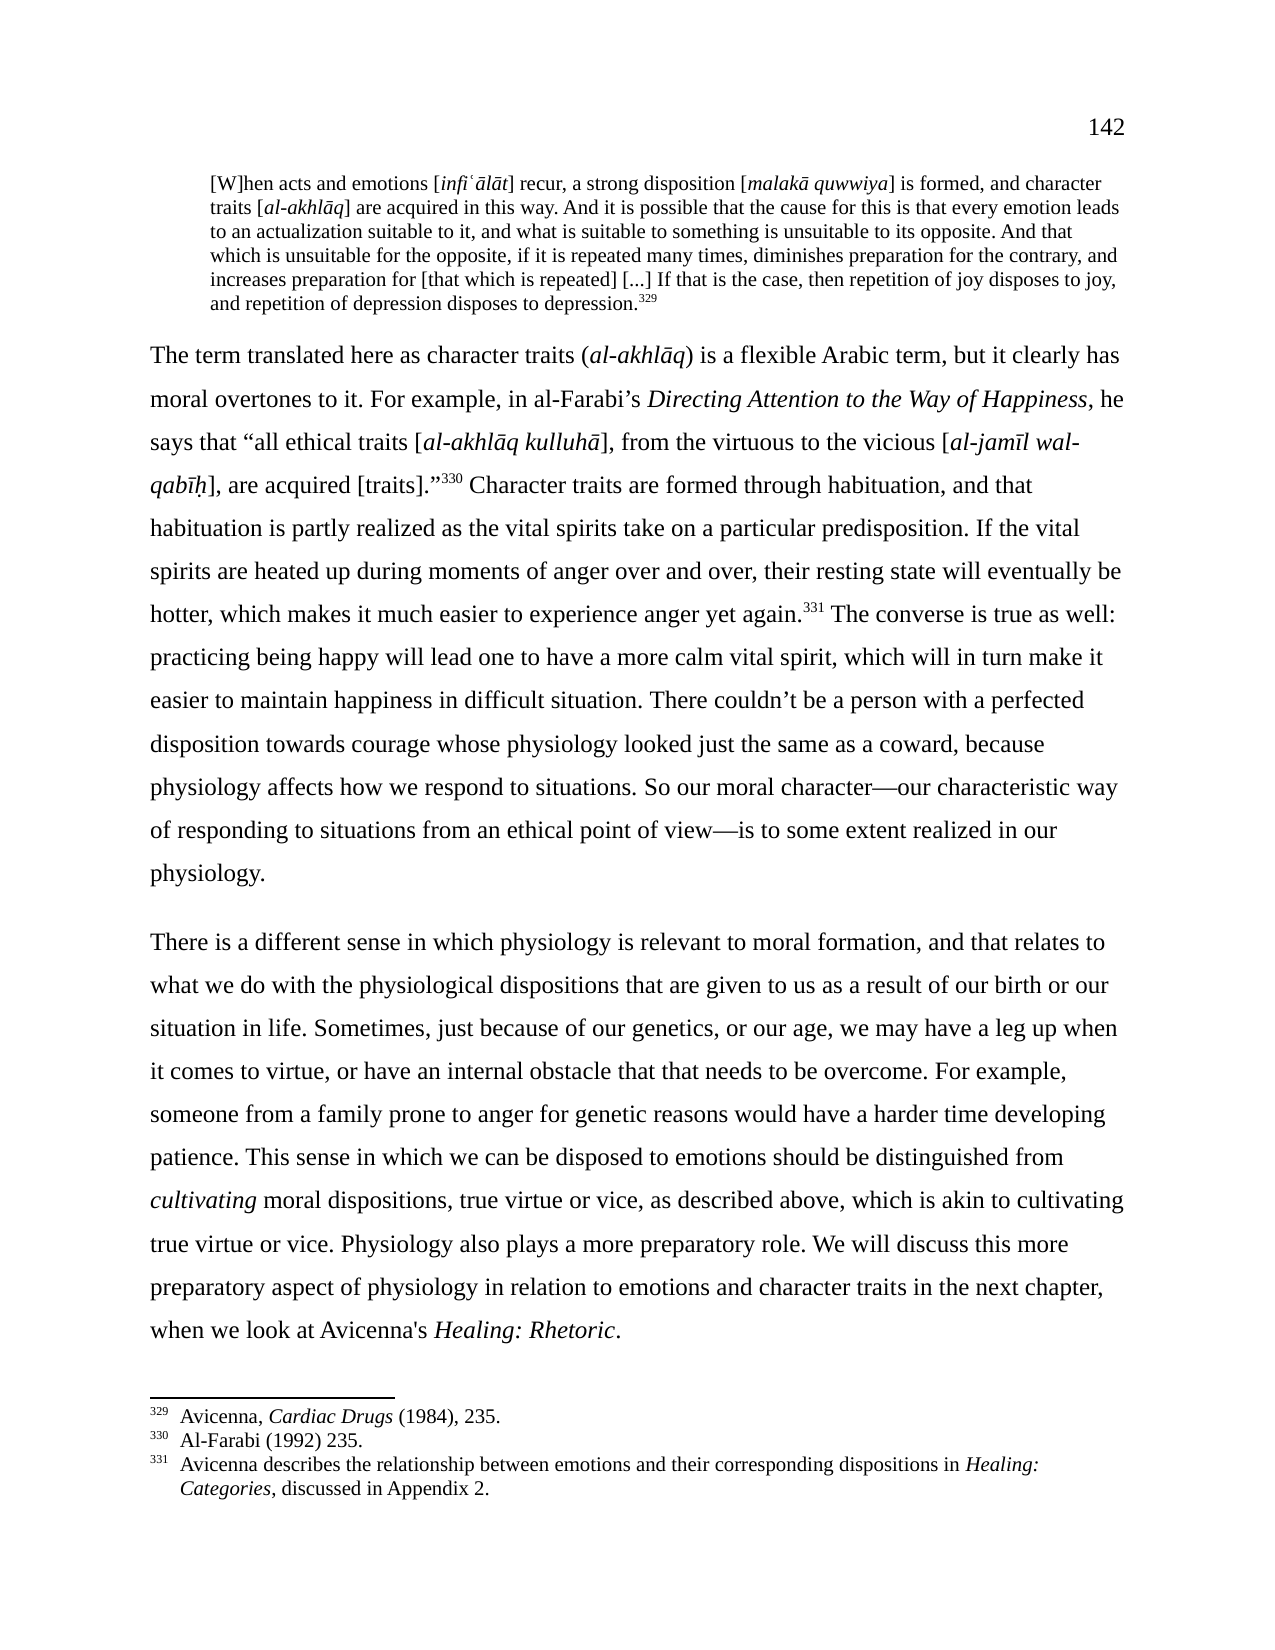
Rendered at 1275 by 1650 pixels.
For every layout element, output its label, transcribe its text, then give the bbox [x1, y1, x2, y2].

text Avicenna describes the relationship between emotions and their corresponding dispositions in Healing: Categories, discussed in Appendix 2. [150, 1452, 1125, 1500]
text Avicenna, Cardiac Drugs (1984), 235. [150, 1404, 1125, 1428]
text [W]hen acts and emotions [infiʿālāt] recur, a strong disposition [malakā quwwiya] is formed, and character traits [al-akhlāq] are acquired in this way. And it is possible that the cause for this is that every emotion leads to an actualization suitable to it, and what is suitable to something is unsuitable to its opposite. And that which is unsuitable for the opposite, if it is repeated many times, diminishes preparation for the contrary, and increases preparation for [that which is repeated] [...] If that is the case, then repetition of joy disposes to joy, and repetition of depression disposes to depression. [210, 171, 1125, 315]
text The term translated here as character traits (al-akhlāq) is a flexible Arabic term, but it clearly has moral overtones to it. For example, in al-Farabi’s Directing Attention to the Way of Happiness, he says that “all ethical traits [al-akhlāq kulluhā], from the virtuous to the vicious [al-jamīl wal-qabīḥ], are acquired [traits].” Character traits are formed through habituation, and that habituation is partly realized as the vital spirits take on a particular predisposition. If the vital spirits are heated up during moments of anger over and over, their resting state will eventually be hotter, which makes it much easier to experience anger yet again. The converse is true as well: practicing being happy will lead one to have a more calm vital spirit, which will in turn make it easier to maintain happiness in difficult situation. There couldn’t be a person with a perfected disposition towards courage whose physiology looked just the same as a coward, because physiology affects how we respond to situations. So our moral character—our characteristic way of responding to situations from an ethical point of view—is to some extent realized in our physiology. [150, 341, 1125, 887]
text Al-Farabi (1992) 235. [150, 1428, 1125, 1452]
text There is a different sense in which physiology is relevant to moral formation, and that relates to what we do with the physiological dispositions that are given to us as a result of our birth or our situation in life. Sometimes, just because of our genetics, or our age, we may have a leg up when it comes to virtue, or have an internal obstacle that that needs to be overcome. For example, someone from a family prone to anger for genetic reasons would have a harder time developing patience. This sense in which we can be disposed to emotions should be distinguished from cultivating moral dispositions, true virtue or vice, as described above, which is akin to cultivating true virtue or vice. Physiology also plays a more preparatory role. We will discuss this more preparatory aspect of physiology in relation to emotions and character traits in the next chapter, when we look at Avicenna's Healing: Rhetoric. [150, 927, 1125, 1344]
